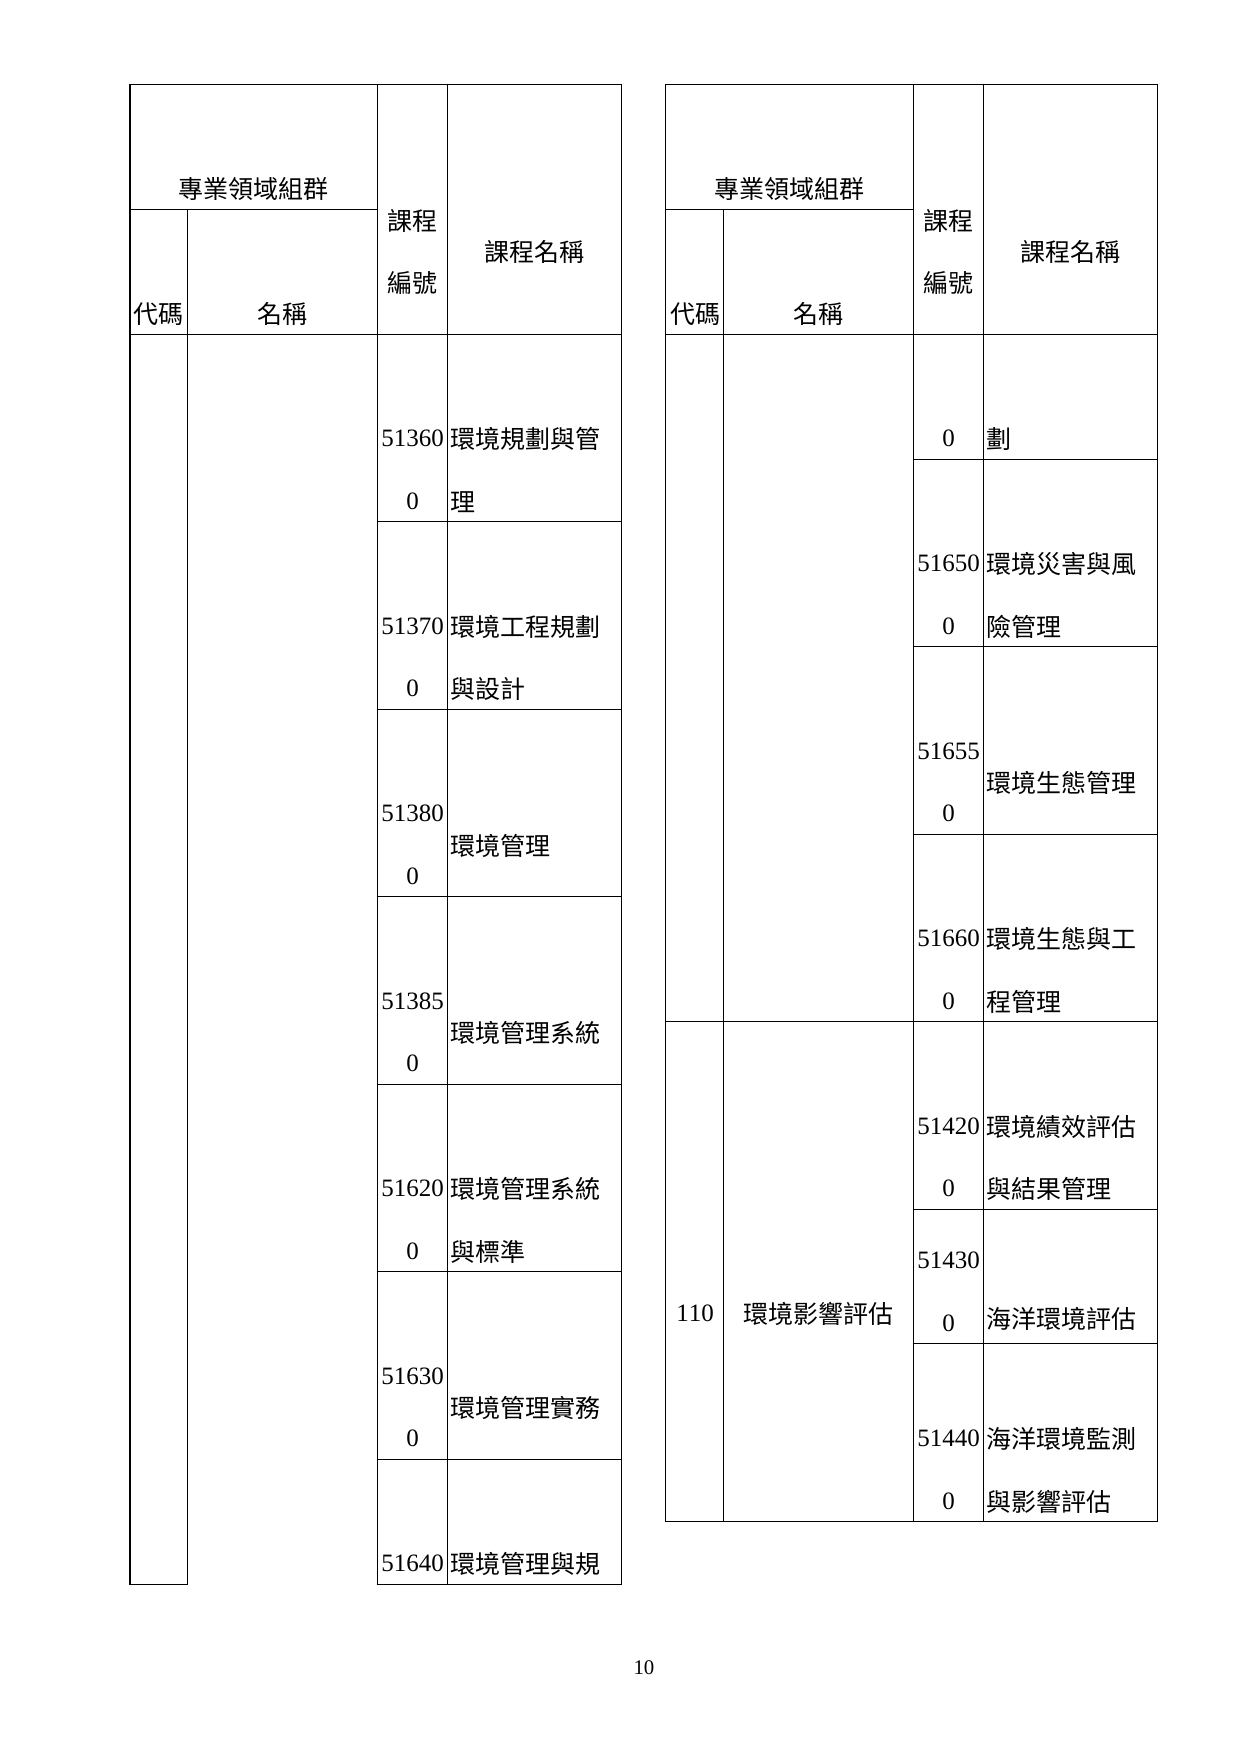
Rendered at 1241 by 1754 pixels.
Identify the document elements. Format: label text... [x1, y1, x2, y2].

table_cell 環境管理實務 [448, 1272, 621, 1459]
table_cell 環境管理系統 [448, 897, 621, 1084]
table_cell 名稱 [188, 210, 377, 334]
table_cell 516200 [378, 1085, 447, 1271]
table_cell 0 [914, 335, 983, 459]
table_cell 環境管理系統與標準 [448, 1085, 621, 1271]
table_cell 海洋環境評估 [984, 1210, 1157, 1343]
table_cell 環境災害與風險管理 [984, 460, 1157, 646]
table_cell 環境工程規劃與設計 [448, 522, 621, 709]
table_cell 環境規劃與管理 [448, 335, 621, 521]
table_header 課程編號 [378, 85, 447, 334]
table_cell 513700 [378, 522, 447, 709]
table_cell [666, 335, 723, 1021]
table_cell 51640 [378, 1460, 447, 1584]
table_cell 環境生態與工程管理 [984, 835, 1157, 1021]
table_cell [131, 335, 187, 1584]
table_cell 環境管理 [448, 710, 621, 896]
table_cell 516600 [914, 835, 983, 1021]
table_header 專業領域組群 [131, 85, 377, 209]
table_cell 劃 [984, 335, 1157, 459]
table_cell 514200 [914, 1022, 983, 1209]
table_cell 代碼 [666, 210, 723, 334]
table_cell [188, 335, 377, 1584]
table_cell 海洋環境監測與影響評估 [984, 1344, 1157, 1521]
table_cell 110 [666, 1022, 723, 1521]
table_cell 代碼 [131, 210, 187, 334]
table_cell 513800 [378, 710, 447, 896]
table_cell 516500 [914, 460, 983, 646]
table_cell 環境管理與規 [448, 1460, 621, 1584]
table_cell 名稱 [724, 210, 913, 334]
table_header 課程名稱 [984, 85, 1157, 334]
table_cell 513850 [378, 897, 447, 1084]
table_header 課程編號 [914, 85, 983, 334]
table_cell 516550 [914, 647, 983, 834]
table_cell 環境影響評估 [724, 1022, 913, 1521]
table_cell 514400 [914, 1344, 983, 1521]
table_cell 513600 [378, 335, 447, 521]
table_cell 516300 [378, 1272, 447, 1459]
table_cell 環境績效評估與結果管理 [984, 1022, 1157, 1209]
table_cell [724, 335, 913, 1021]
table_cell 環境生態管理 [984, 647, 1157, 834]
table_cell 514300 [914, 1210, 983, 1343]
table_header 課程名稱 [448, 85, 621, 334]
table_header 專業領域組群 [666, 85, 913, 209]
